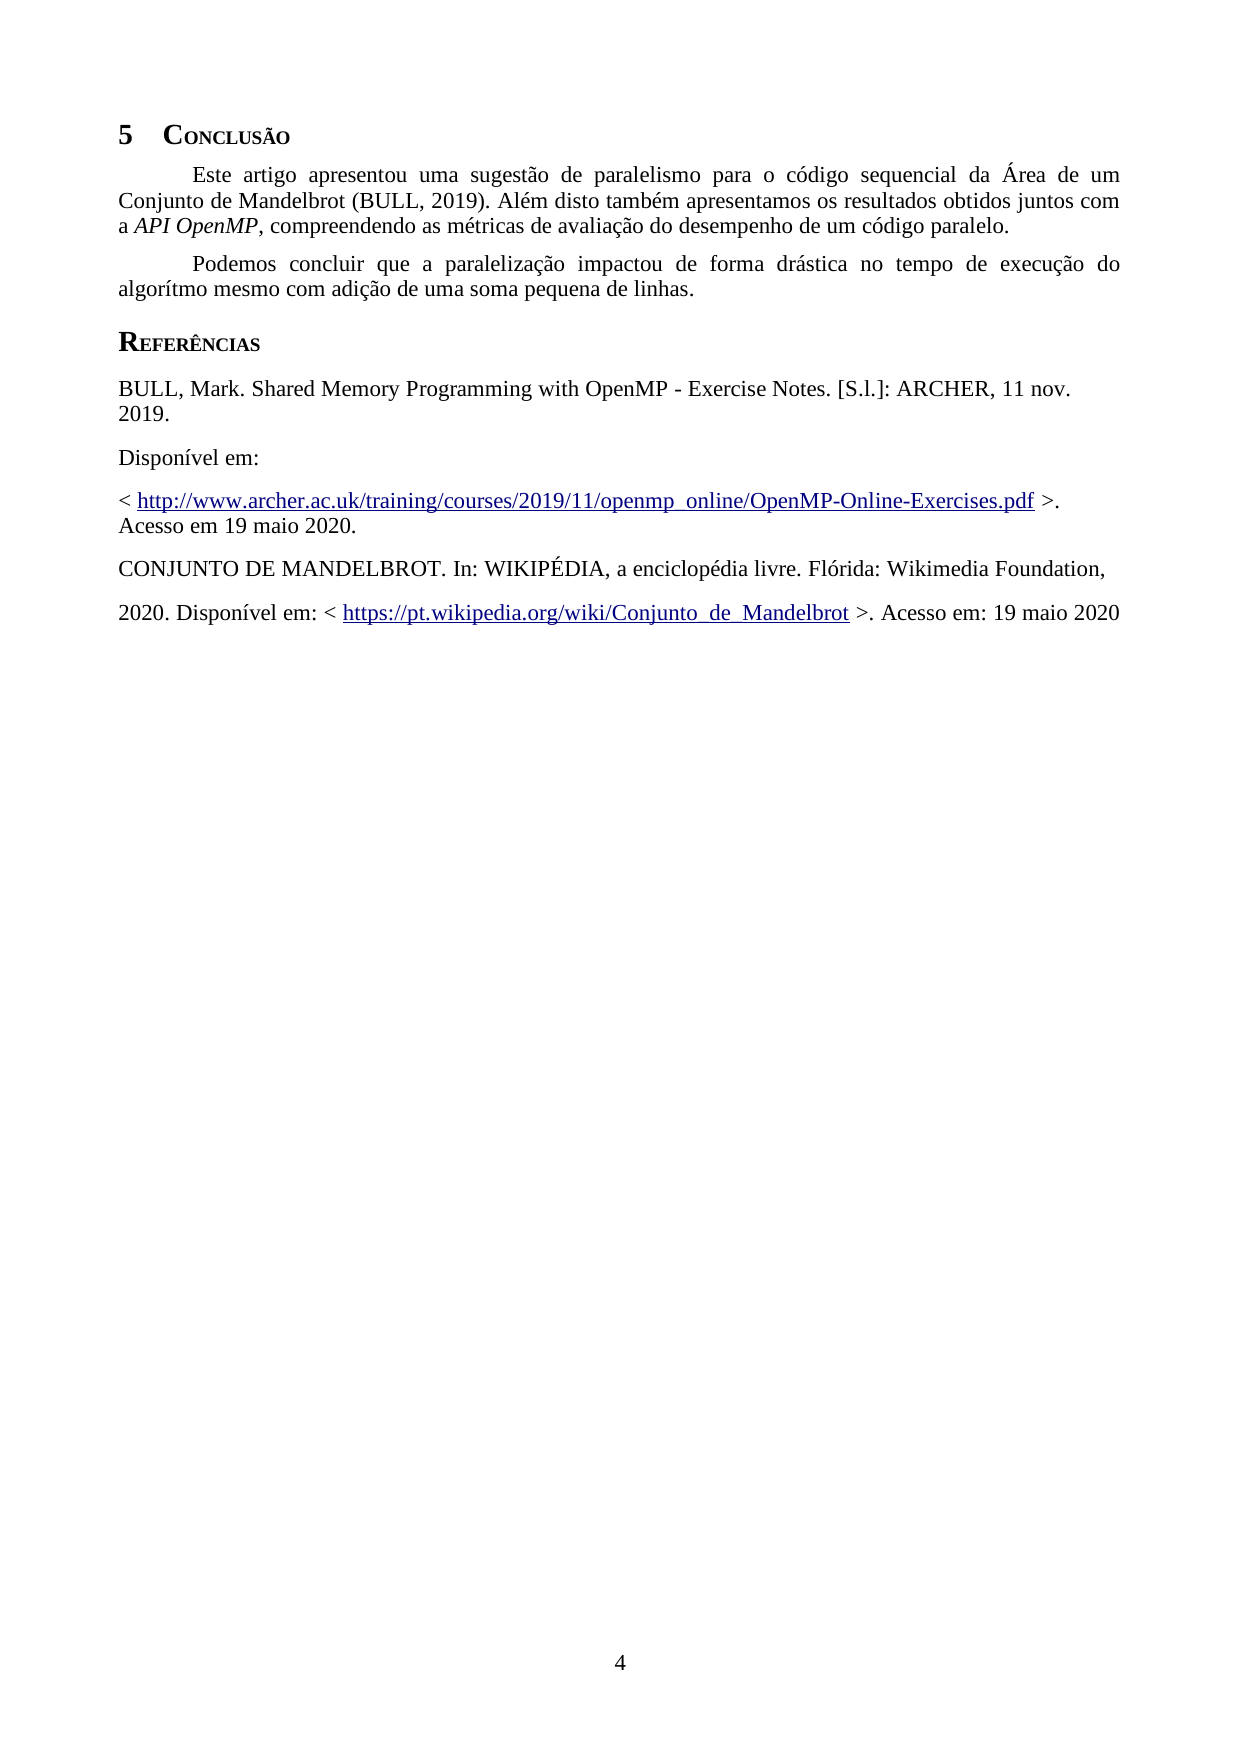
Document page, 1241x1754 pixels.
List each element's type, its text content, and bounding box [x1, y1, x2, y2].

subtitle Conclusão [118, 118, 1122, 151]
text Referências [118, 325, 1122, 358]
text BULL, Mark. Shared Memory Programming with OpenMP - Exercise Notes. [S.l.]: ARCHER, 11 nov. 2019. [118, 376, 1122, 427]
text < http://www.archer.ac.uk/training/courses/2019/11/openmp_online/OpenMP-Online-Exercises.pdf >. Acesso em 19 maio 2020. [118, 488, 1122, 539]
text Disponível em: [118, 444, 1122, 470]
text Este artigo apresentou uma sugestão de paralelismo para o código sequencial da Área de um Conjunto de Mandelbrot (BULL, 2019). Além disto também apresentamos os resultados obtidos juntos com a API OpenMP, compreendendo as métricas de avaliação do desempenho de um código paralelo. [118, 162, 1122, 239]
text CONJUNTO DE MANDELBROT. In: WIKIPÉDIA, a enciclopédia livre. Flórida: Wikimedia Foundation, [118, 556, 1122, 582]
text Podemos concluir que a paralelização impactou de forma drástica no tempo de execução do algorítmo mesmo com adição de uma soma pequena de linhas. [118, 251, 1122, 302]
text 2020. Disponível em: < https://pt.wikipedia.org/wiki/Conjunto_de_Mandelbrot >. Acesso em: 19 maio 2020 [118, 599, 1122, 625]
